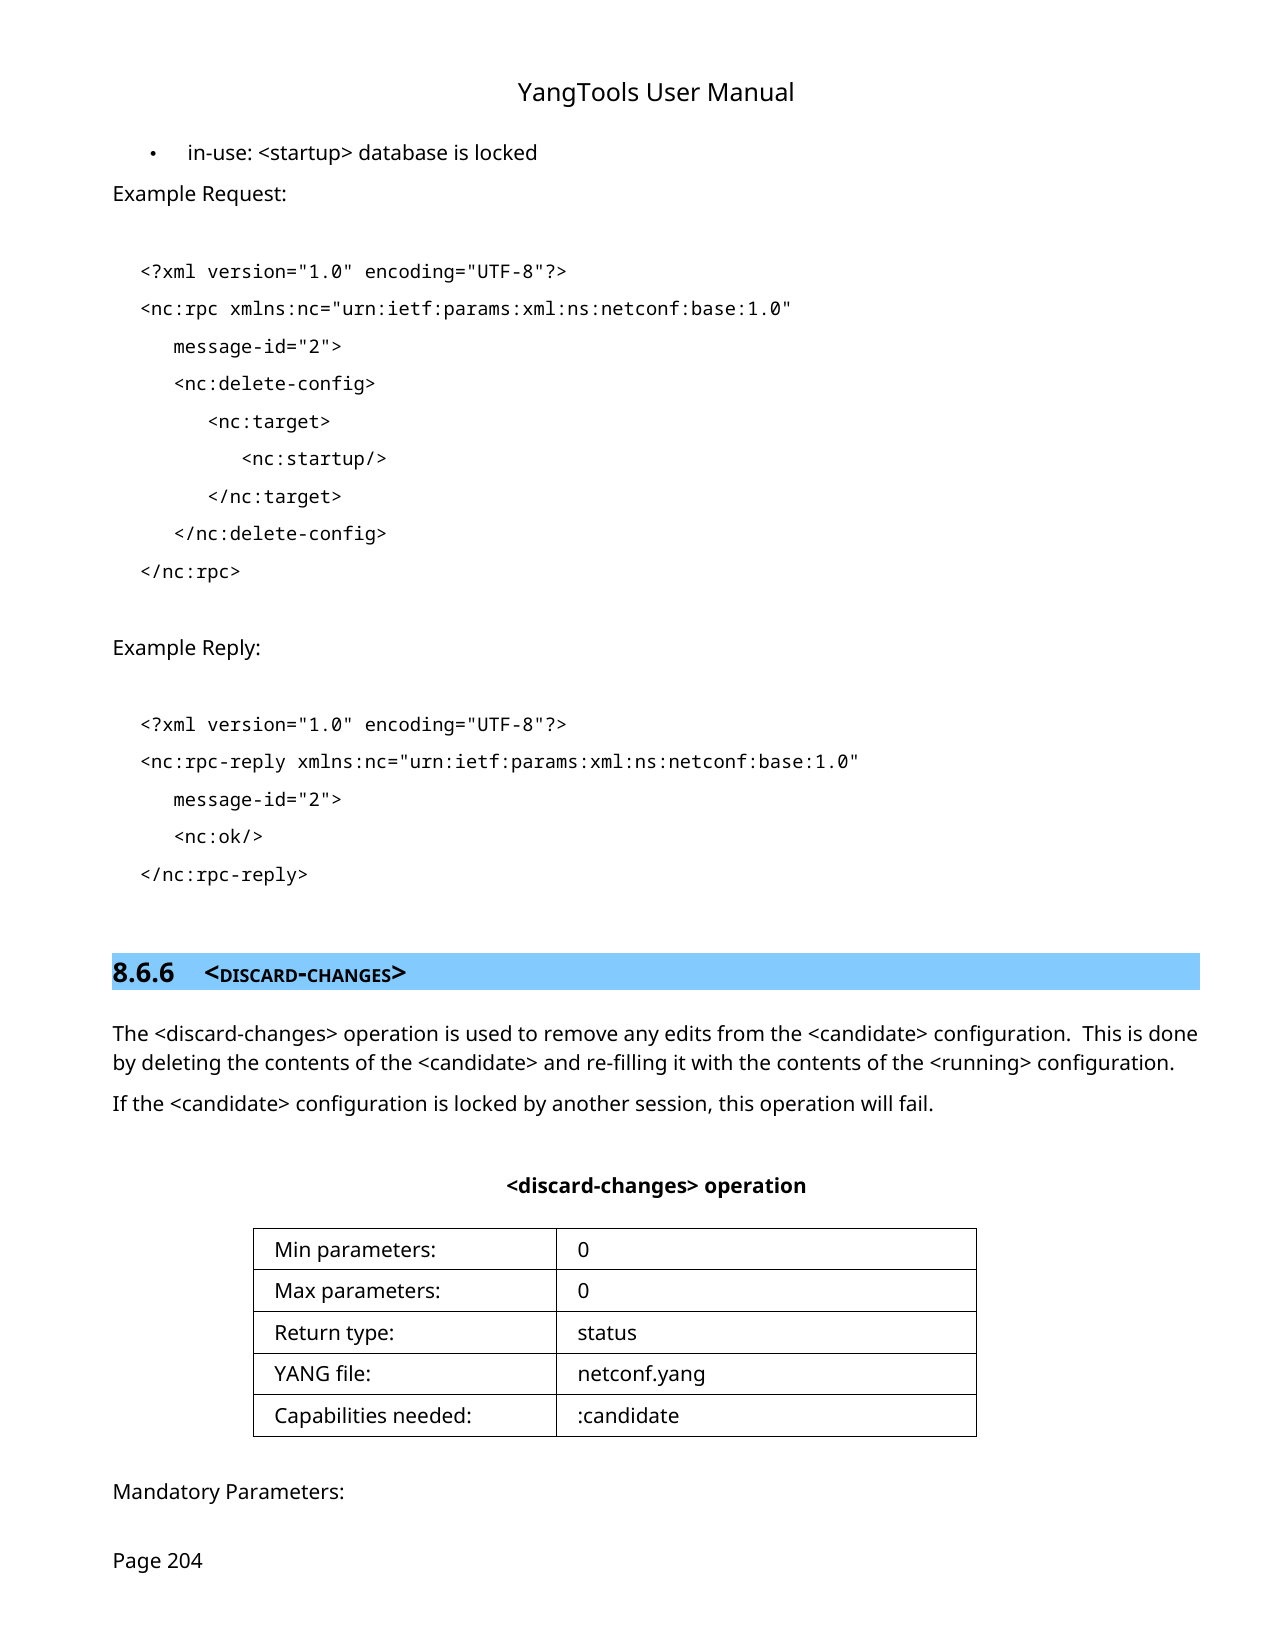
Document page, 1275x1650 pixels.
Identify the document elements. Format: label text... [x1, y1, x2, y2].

table_cell Capabilities needed: [254, 1395, 556, 1436]
text <nc:ok/> [139, 824, 1200, 849]
text <?xml version="1.0" encoding="UTF-8"?> [139, 711, 1200, 737]
text </nc:rpc> [139, 558, 1200, 583]
text </nc:rpc-reply> [139, 861, 1200, 887]
table_cell YANG file: [254, 1354, 556, 1394]
table_header 0 [557, 1229, 976, 1269]
table_cell Return type: [254, 1312, 556, 1352]
text message-id="2"> [139, 333, 1200, 358]
table_cell :candidate [557, 1395, 976, 1436]
text </nc:target> [139, 483, 1200, 508]
list in-use: <startup> database is locked [150, 138, 1200, 167]
text <nc:rpc xmlns:nc="urn:ietf:params:xml:ns:netconf:base:1.0" [139, 295, 1200, 321]
text Example Request: [112, 179, 1200, 208]
table_header Min parameters: [254, 1229, 556, 1269]
text <nc:delete-config> [139, 370, 1200, 396]
table_cell Max parameters: [254, 1270, 556, 1311]
text <?xml version="1.0" encoding="UTF-8"?> [139, 258, 1200, 283]
table_cell netconf.yang [557, 1354, 976, 1394]
text If the <candidate> configuration is locked by another session, this operation will fail. [112, 1089, 1200, 1117]
text Mandatory Parameters: [112, 1477, 1200, 1506]
table_cell 0 [557, 1270, 976, 1311]
text message-id="2"> [139, 786, 1200, 812]
subtitle <discard-changes> operation [127, 1171, 1185, 1199]
text </nc:delete-config> [139, 520, 1200, 546]
text <nc:target> [139, 408, 1200, 433]
table_cell status [557, 1312, 976, 1352]
text The <discard-changes> operation is used to remove any edits from the <candidate> configuration. This is done by deleting the contents of the <candidate> and re-filling it with the contents of the <running> configuration. [112, 1019, 1200, 1076]
text <nc:rpc-reply xmlns:nc="urn:ietf:params:xml:ns:netconf:base:1.0" [139, 749, 1200, 774]
text <nc:startup/> [139, 445, 1200, 471]
subtitle <discard-changes> [112, 953, 1200, 990]
text Example Reply: [112, 633, 1200, 661]
